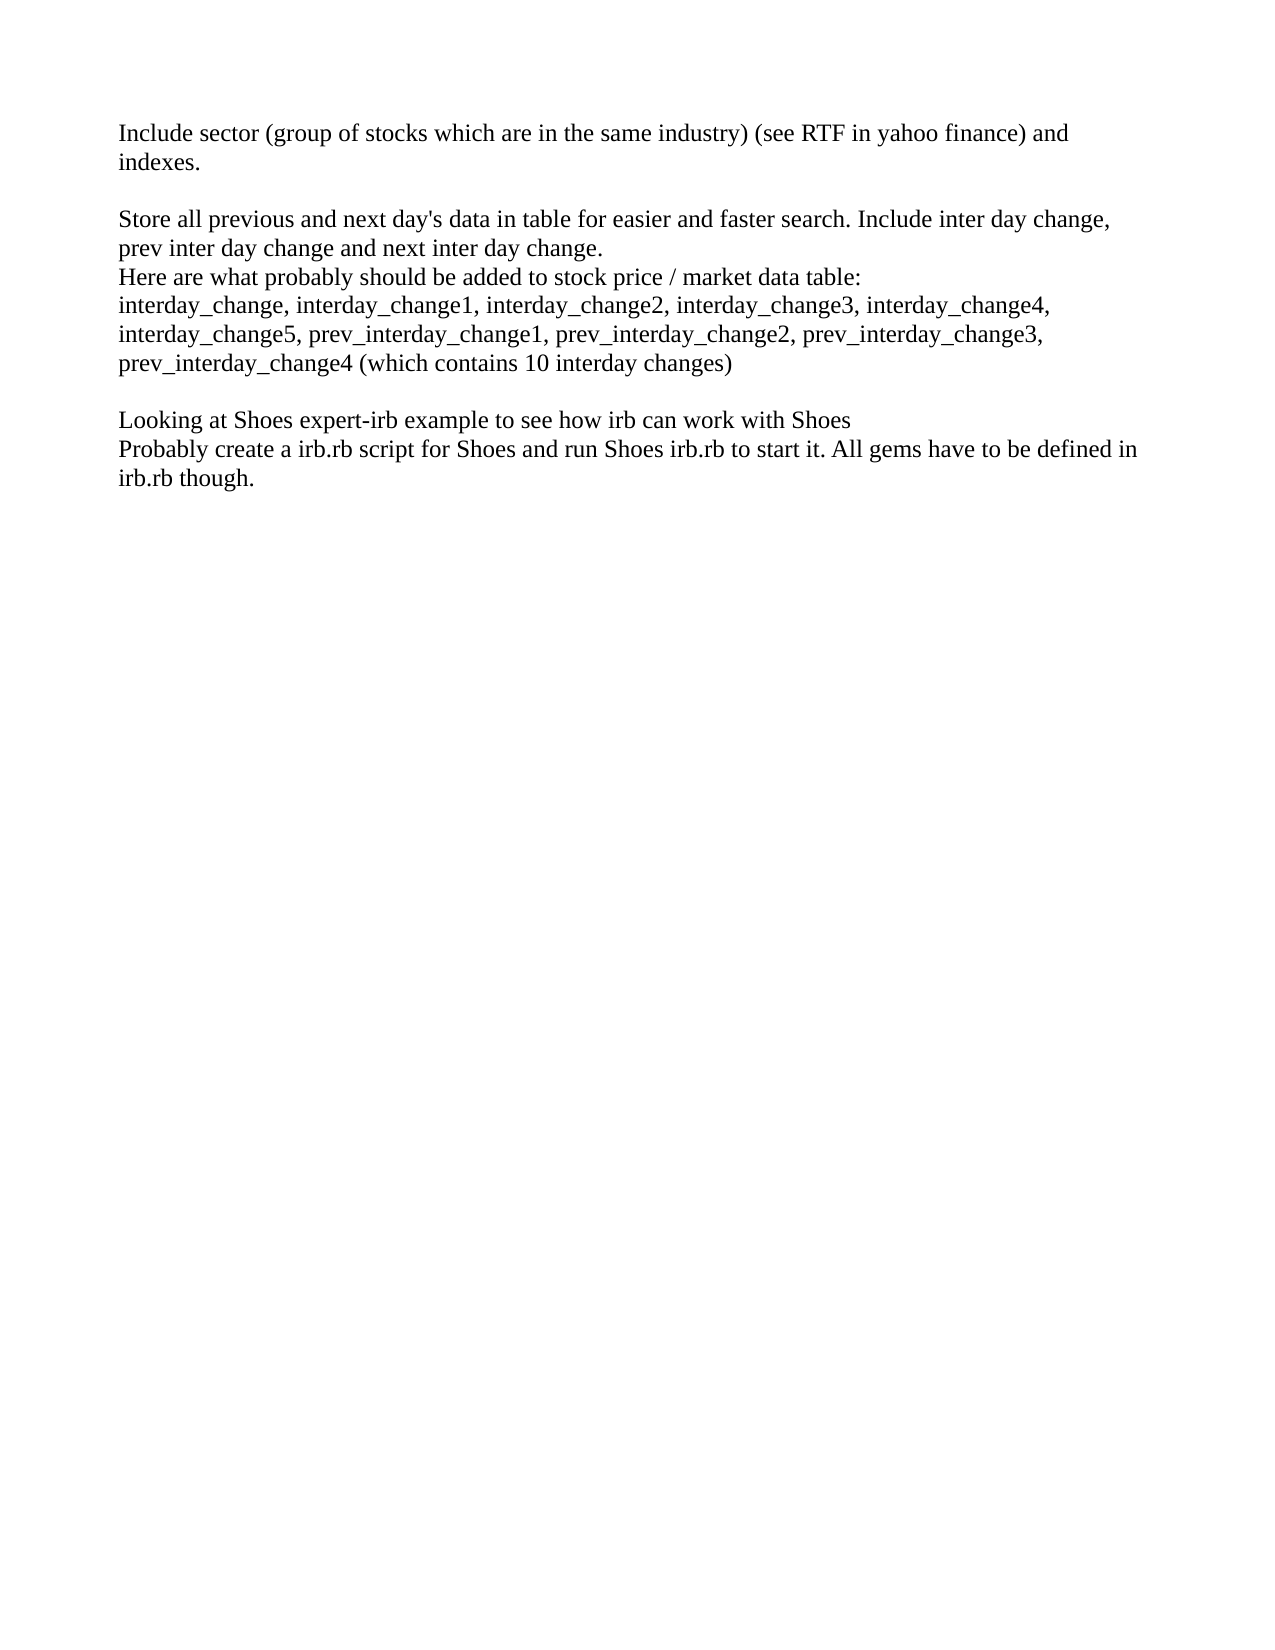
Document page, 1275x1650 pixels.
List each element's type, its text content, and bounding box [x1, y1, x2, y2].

text Probably create a irb.rb script for Shoes and run Shoes irb.rb to start it. All gems have to be defined in irb.rb though. [118, 434, 1157, 492]
text Include sector (group of stocks which are in the same industry) (see RTF in yahoo finance) and indexes. [118, 118, 1157, 176]
text Store all previous and next day's data in table for easier and faster search. Include inter day change, prev inter day change and next inter day change. [118, 204, 1157, 262]
text Here are what probably should be added to stock price / market data table: [118, 262, 1157, 291]
text Looking at Shoes expert-irb example to see how irb can work with Shoes [118, 406, 1157, 434]
text interday_change, interday_change1, interday_change2, interday_change3, interday_change4, interday_change5, prev_interday_change1, prev_interday_change2, prev_interday_change3, prev_interday_change4 (which contains 10 interday changes) [118, 291, 1157, 377]
